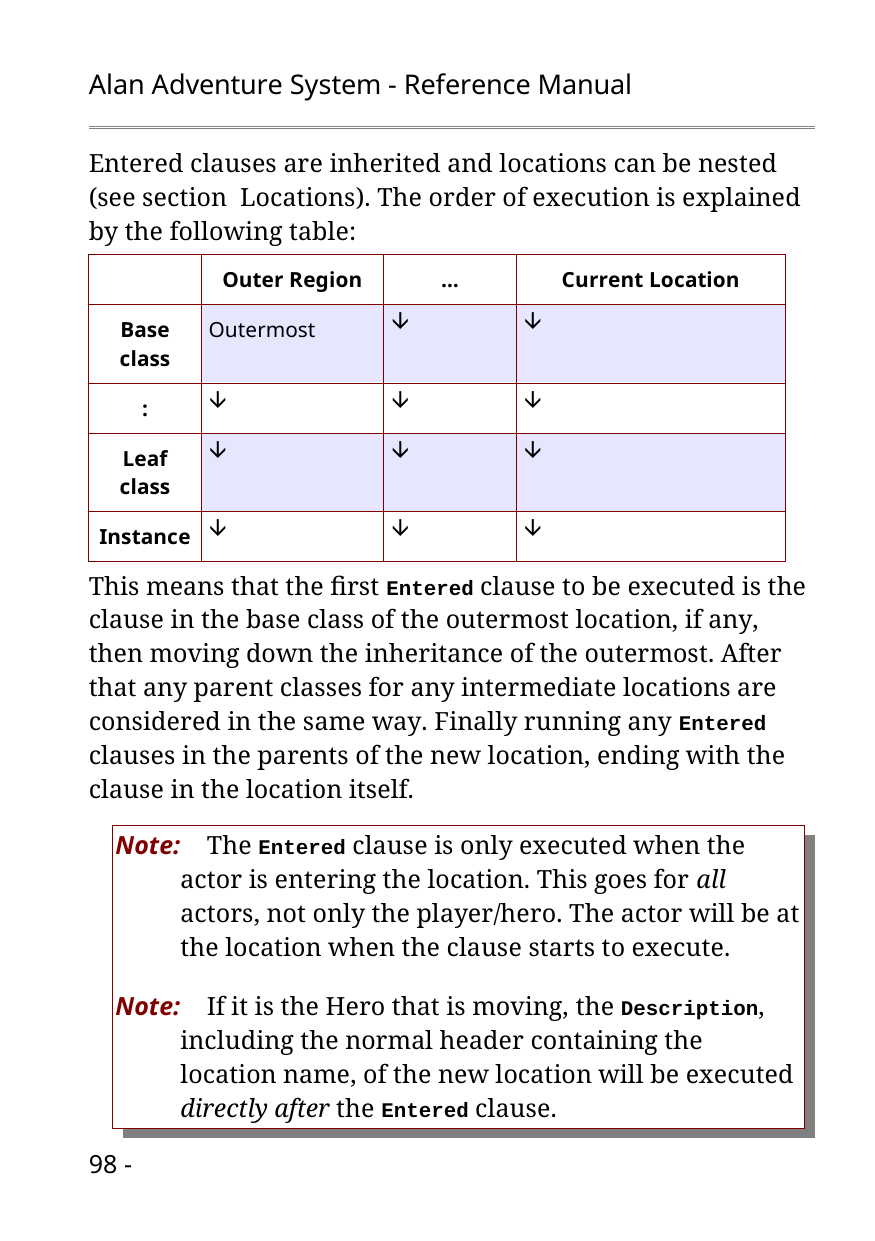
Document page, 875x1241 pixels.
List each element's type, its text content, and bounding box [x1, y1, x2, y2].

table_cell  [517, 434, 785, 511]
table_header Outer Region [202, 255, 383, 304]
text This means that the first Entered clause to be executed is the clause in the base class of the outermost location, if any, then moving down the inheritance of the outermost. After that any parent classes for any intermediate locations are considered in the same way. Finally running any Entered clauses in the parents of the new location, ending with the clause in the location itself. [88, 568, 815, 806]
table_cell  [202, 512, 383, 561]
table_cell Outermost [202, 305, 383, 382]
table_header [89, 255, 201, 304]
text Entered clauses are inherited and locations can be nested (see section Locations). The order of execution is explained by the follow­ing table: [88, 146, 815, 247]
table_cell  [517, 305, 785, 382]
list If it is the Hero that is moving, the Description, including the normal header containing the location name, of the new location will be executed directly after the Entered clause. [113, 986, 804, 1127]
table_cell Leaf class [89, 434, 201, 511]
table_header Current Location [517, 255, 785, 304]
table_cell  [384, 434, 516, 511]
table_cell  [202, 434, 383, 511]
table_cell Base class [89, 305, 201, 382]
table_cell  [384, 512, 516, 561]
table_cell  [517, 384, 785, 432]
table_cell  [384, 384, 516, 432]
list The Entered clause is only executed when the actor is entering the location. This goes for all actors, not only the player/hero. The actor will be at the location when the clause starts to execute. [113, 826, 804, 964]
table_cell : [89, 384, 201, 432]
table_header … [384, 255, 516, 304]
table_cell  [384, 305, 516, 382]
table_cell Instance [89, 512, 201, 561]
table_cell  [202, 384, 383, 432]
table_cell  [517, 512, 785, 561]
